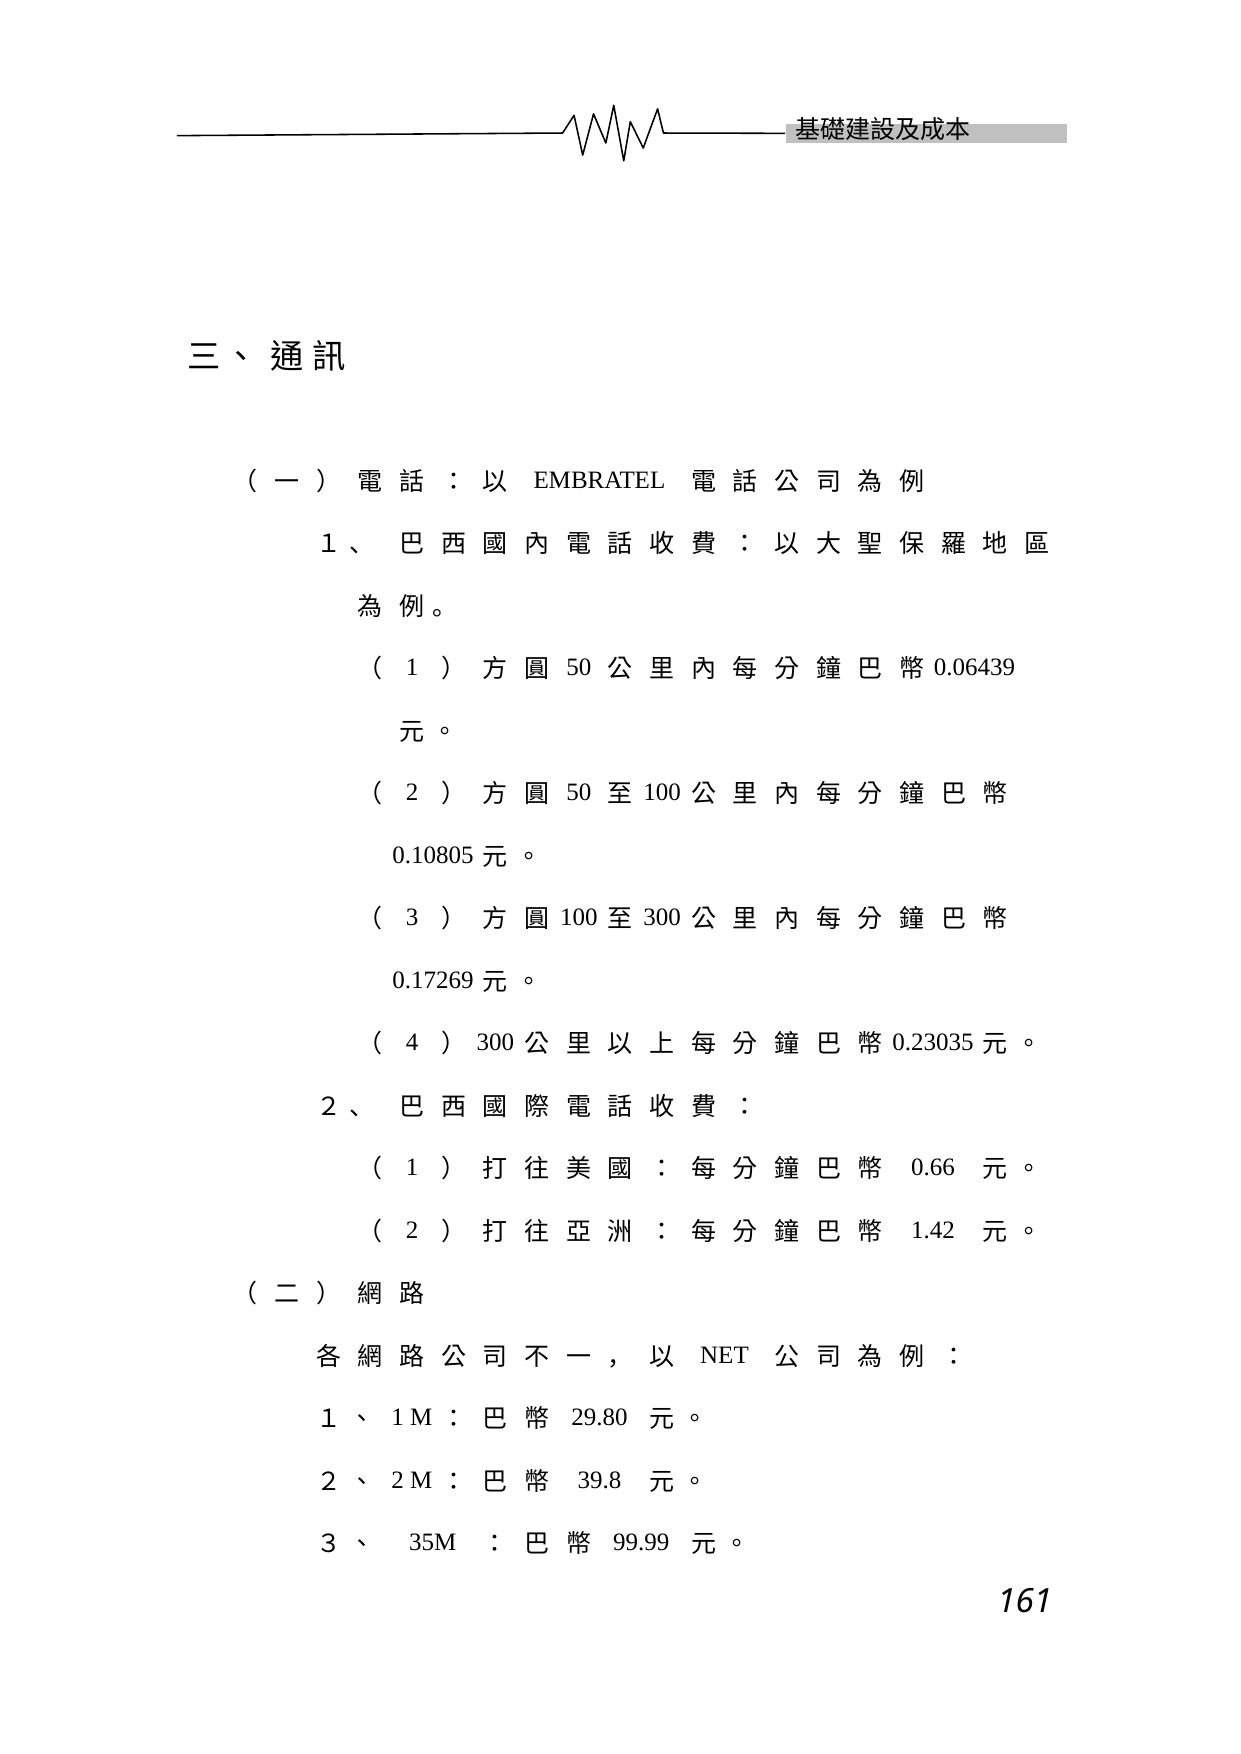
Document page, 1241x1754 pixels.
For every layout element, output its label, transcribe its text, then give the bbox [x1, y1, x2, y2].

text ３、35M：巴幣99.99元。 [284, 1500, 1058, 1563]
text （一）電話：以EMBRATEL電話公司為例 [208, 438, 1058, 500]
text １、1 M：巴幣29.80元。 [284, 1375, 1058, 1438]
text 各網路公司不一，以NET公司為例： [284, 1313, 1058, 1375]
text （4）300公里以上每分鐘巴幣0.23035元。 [309, 1000, 1058, 1063]
text （2）打往亞洲：每分鐘巴幣1.42元。 [309, 1188, 1058, 1250]
text １、巴西國內電話收費：以大聖保羅地區為例。 [284, 500, 1058, 625]
text （二）網路 [208, 1250, 1058, 1313]
text （2）方圓50至100公里內每分鐘巴幣0.10805元。 [309, 750, 1058, 875]
text （1）打往美國：每分鐘巴幣0.66元。 [309, 1125, 1058, 1188]
text 三、通訊 [183, 313, 1058, 375]
text ２、巴西國際電話收費： [284, 1063, 1058, 1125]
text ２、2 M：巴幣39.8元。 [284, 1438, 1058, 1500]
text （1）方圓50公里內每分鐘巴幣0.06439元。 [309, 625, 1058, 750]
text （3）方圓100至300公里內每分鐘巴幣0.17269元。 [309, 875, 1058, 1000]
